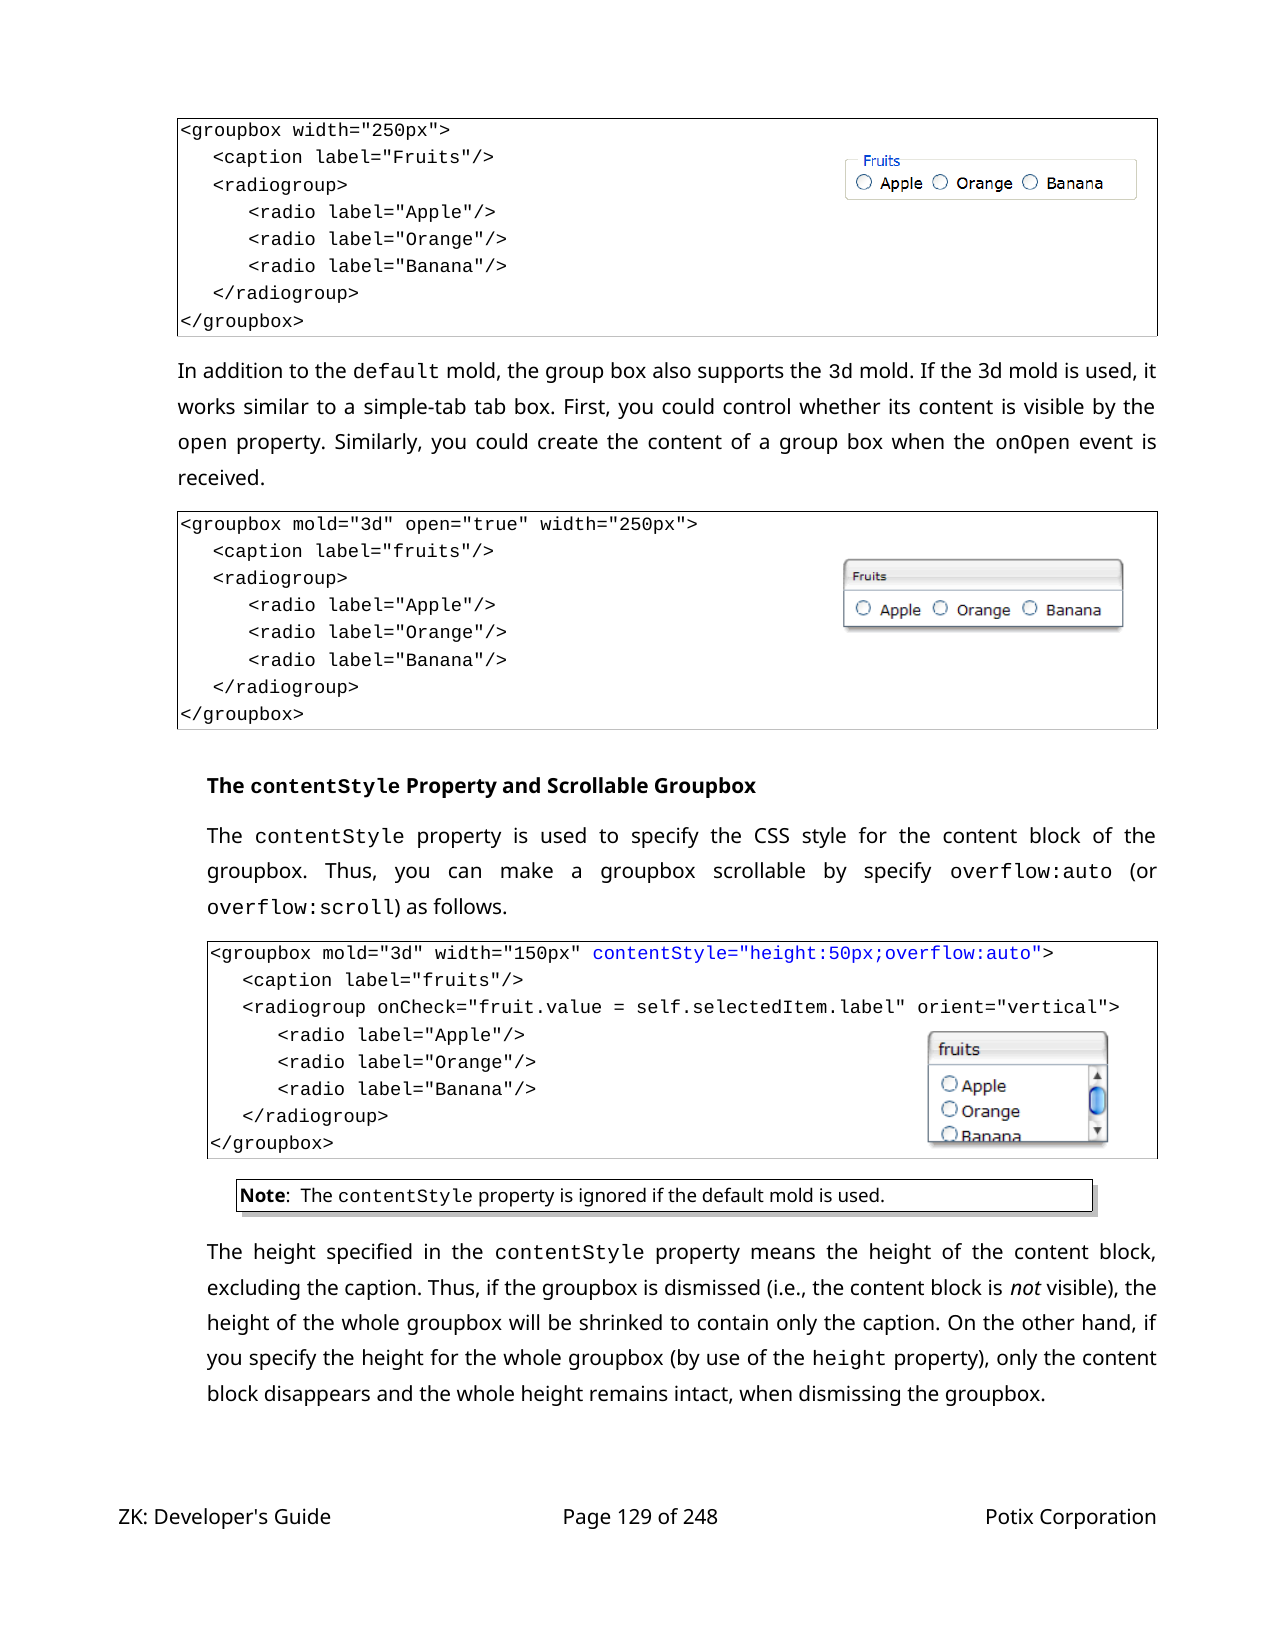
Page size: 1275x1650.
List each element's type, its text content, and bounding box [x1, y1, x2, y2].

text <radio label="Apple"/> [208, 1022, 1157, 1047]
text </groupbox> [178, 702, 1157, 729]
picture [841, 557, 1128, 633]
text <caption label="fruits"/> [208, 968, 1157, 992]
text [1128, 566, 1157, 590]
text <groupbox mold="3d" width="150px" contentStyle="height:50px;overflow:auto"> [208, 942, 1157, 965]
text In addition to the default mold, the group box also supports the 3d mold. If the 3d mold is used, it works similar to a simple-tab tab box. First, you could control whether its content is visible by the open property. Similarly, you could create the content of a group box when the onOpen event is received. [177, 356, 1157, 491]
text [1112, 1104, 1157, 1128]
text <radio label="Orange"/> [178, 227, 1157, 251]
text <radio label="Banana"/> [178, 254, 1157, 278]
text <radio label="Apple"/> [178, 200, 1157, 224]
text <radiogroup onCheck="fruit.value = self.selectedItem.label" orient="vertical"> [208, 995, 1157, 1019]
text <radio label="Banana"/> [208, 1077, 924, 1101]
text </radiogroup> [178, 281, 1157, 306]
text <caption label="Fruits"/> [178, 145, 1157, 169]
text <groupbox width="250px"> [178, 119, 1157, 142]
text <radiogroup> [178, 172, 843, 197]
text <radio label="Banana"/> [178, 647, 1157, 672]
picture [924, 1031, 1112, 1150]
text [1128, 593, 1157, 617]
text </groupbox> [178, 308, 1157, 336]
text <caption label="fruits"/> [178, 539, 1157, 563]
text <groupbox mold="3d" open="true" width="250px"> [178, 512, 1157, 536]
text <radio label="Orange"/> [178, 620, 1157, 644]
text <radio label="Apple"/> [178, 593, 841, 617]
text [1112, 1050, 1157, 1074]
text The height specified in the contentStyle property means the height of the content block, excluding the caption. Thus, if the groupbox is dismissed (i.e., the content block is not visible), the height of the whole groupbox will be shrinked to contain only the caption. On the other hand, if you specify the height for the whole groupbox (by use of the height property), only the content block disappears and the whole height remains intact, when dismissing the groupbox. [207, 1237, 1157, 1407]
text <radio label="Orange"/> [208, 1050, 924, 1074]
text [1140, 172, 1157, 197]
text <radiogroup> [178, 566, 841, 590]
subtitle The contentStyle Property and Scrollable Groupbox [207, 772, 1157, 800]
text </radiogroup> [208, 1104, 924, 1128]
text [1112, 1077, 1157, 1101]
text Note: The contentStyle property is ignored if the default mold is used. [237, 1180, 1092, 1211]
text </radiogroup> [178, 674, 1157, 699]
text </groupbox> [208, 1131, 1157, 1158]
picture [843, 153, 1140, 202]
text The contentStyle property is used to specify the CSS style for the content block of the groupbox. Thus, you can make a groupbox scrollable by specify overflow:auto (or overflow:scroll) as follows. [207, 821, 1157, 920]
